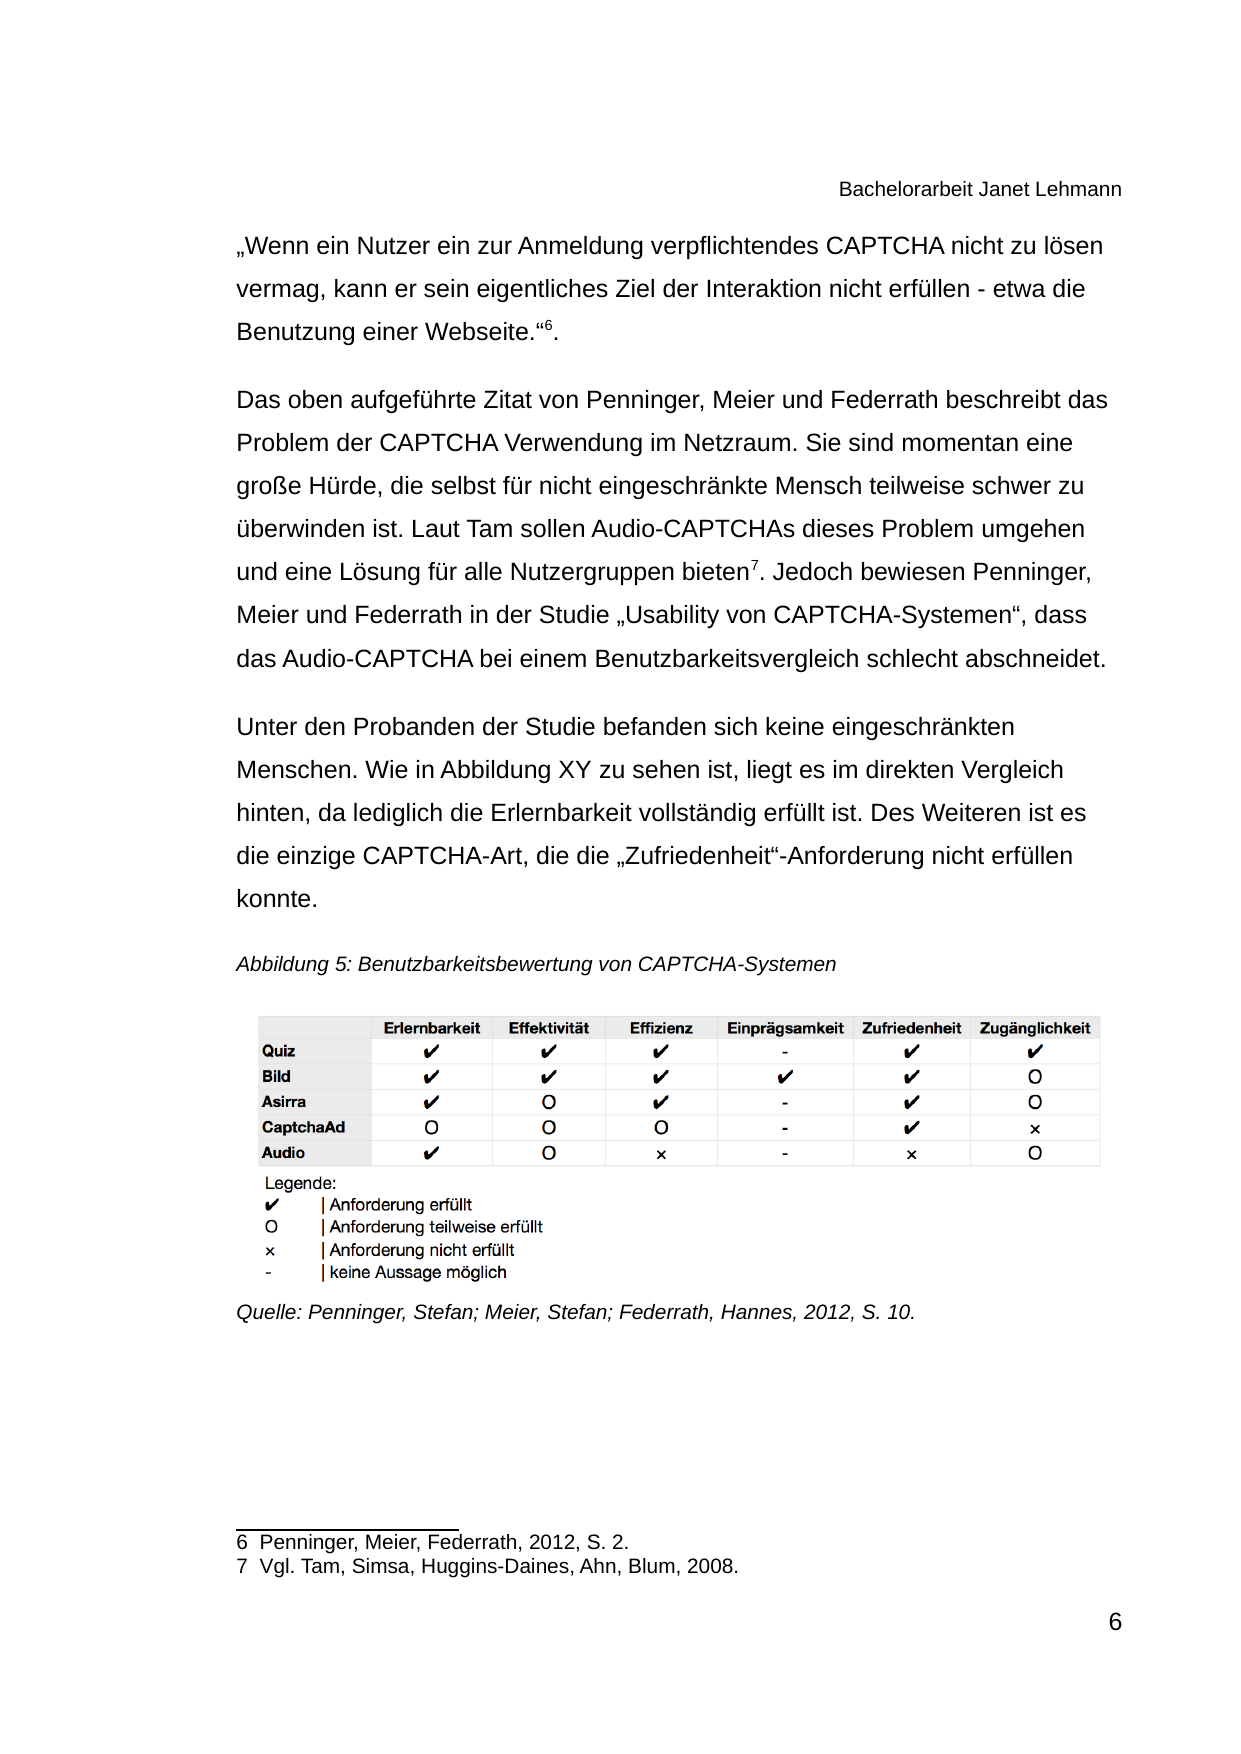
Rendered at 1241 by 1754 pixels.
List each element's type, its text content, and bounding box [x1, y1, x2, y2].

text Unter den Probanden der Studie befanden sich keine eingeschränkten Menschen. Wie in Abbildung XY zu sehen ist, liegt es im direkten Vergleich hinten, da lediglich die Erlernbarkeit vollständig erfüllt ist. Des Weiteren ist es die einzige CAPTCHA-Art, die die „Zufriedenheit“-Anforderung nicht erfüllen konnte. [236, 711, 1122, 913]
text Abbildung 5: Benutzbarkeitsbewertung von CAPTCHA-Systemen [236, 952, 1122, 988]
text Quelle: Penninger, Stefan; Meier, Stefan; Federrath, Hannes, 2012, S. 10. [236, 1296, 1122, 1323]
text „Wenn ein Nutzer ein zur Anmeldung verpflichtendes CAPTCHA nicht zu lösen vermag, kann er sein eigentliches Ziel der Interaktion nicht erfüllen - etwa die Benutzung einer Webseite.“. [236, 231, 1122, 346]
picture [236, 988, 1123, 1296]
text Das oben aufgeführte Zitat von Penninger, Meier und Federrath beschreibt das Problem der CAPTCHA Verwendung im Netzraum. Sie sind momentan eine große Hürde, die selbst für nicht eingeschränkte Mensch teilweise schwer zu überwinden ist. Laut Tam sollen Audio-CAPTCHAs dieses Problem umgehen und eine Lösung für alle Nutzergruppen bieten. Jedoch bewiesen Penninger, Meier und Federrath in der Studie „Usability von CAPTCHA-Systemen“, dass das Audio-CAPTCHA bei einem Benutzbarkeitsvergleich schlecht abschneidet. [236, 385, 1122, 672]
text Vgl. Tam, Simsa, Huggins-Daines, Ahn, Blum, 2008. [236, 1554, 1122, 1578]
text Penninger, Meier, Federrath, 2012, S. 2. [236, 1530, 1122, 1554]
